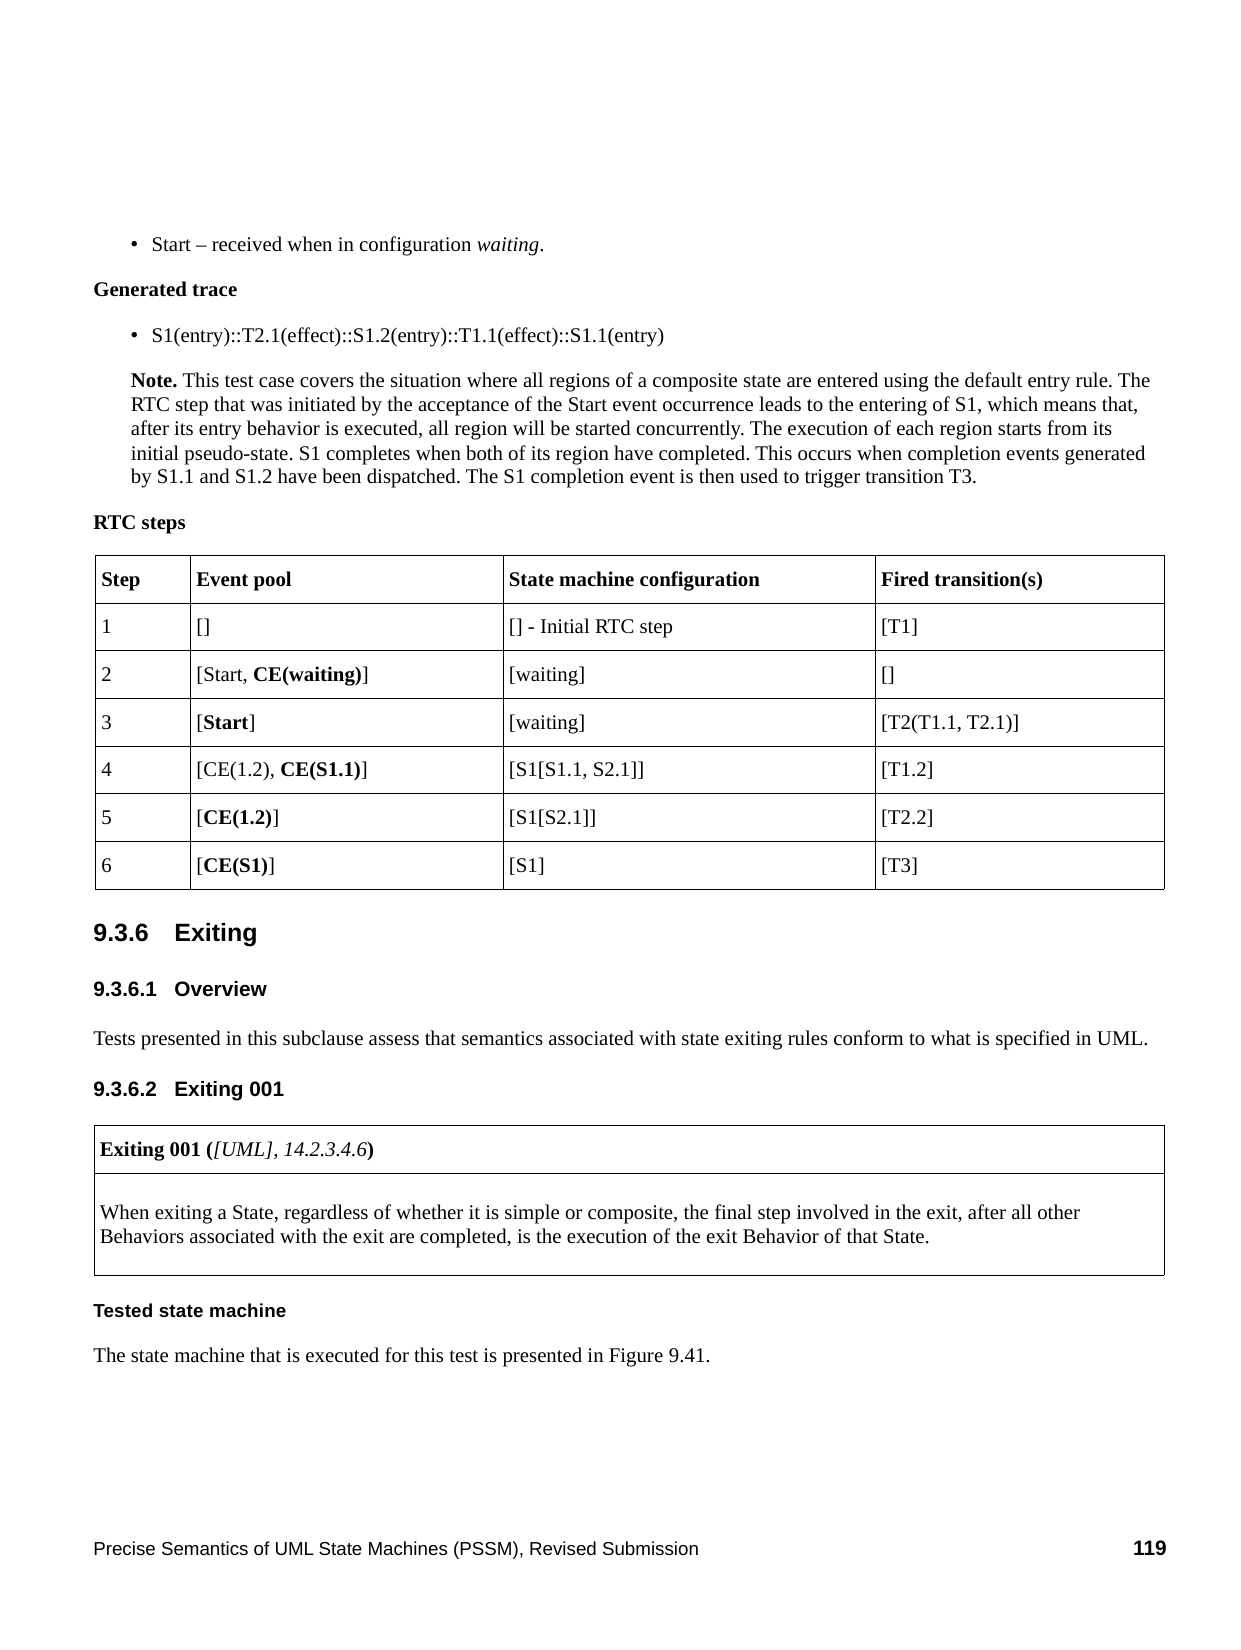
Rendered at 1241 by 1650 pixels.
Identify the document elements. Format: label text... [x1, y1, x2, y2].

subtitle Overview [93, 976, 1164, 1001]
table_cell [T2.2] [876, 794, 1164, 841]
table_cell [S1[S2.1]] [504, 794, 875, 841]
table_cell 6 [96, 842, 190, 889]
table_cell 4 [96, 747, 190, 793]
text Tests presented in this subclause assess that semantics associated with state exiting rules conform to what is specified in UML. [93, 1026, 1164, 1050]
table_cell [] [876, 651, 1164, 698]
table_header State machine configuration [504, 556, 875, 602]
table_header Fired transition(s) [876, 556, 1164, 602]
table_cell 2 [96, 651, 190, 698]
table_cell [Start, CE(waiting)] [191, 651, 503, 698]
table_cell [T3] [876, 842, 1164, 889]
table_cell [T1] [876, 604, 1164, 650]
table_cell 1 [96, 604, 190, 650]
table_cell [CE(1.2), CE(S1.1)] [191, 747, 503, 793]
table_cell [Start] [191, 699, 503, 746]
table_cell [] [191, 604, 503, 650]
table_cell [S1[S1.1, S2.1]] [504, 747, 875, 793]
table_header Exiting 001 ([UML], 14.2.3.4.6) [95, 1126, 1164, 1173]
subtitle Exiting 001 [93, 1075, 1164, 1100]
table_cell [waiting] [504, 651, 875, 698]
list S1(entry)::T2.1(effect)::S1.2(entry)::T1.1(effect)::S1.1(entry) [131, 322, 1164, 347]
subtitle Exiting [93, 918, 1164, 947]
table_cell 5 [96, 794, 190, 841]
table_cell [] - Initial RTC step [504, 604, 875, 650]
table_cell [CE(S1)] [191, 842, 503, 889]
table_cell [T1.2] [876, 747, 1164, 793]
text The state machine that is executed for this test is presented in Figure 9.41. [93, 1342, 1164, 1367]
table_cell 3 [96, 699, 190, 746]
table_cell [CE(1.2)] [191, 794, 503, 841]
table_header Event pool [191, 556, 503, 602]
subtitle Tested state machine [93, 1300, 1164, 1321]
text Generated trace [93, 277, 1164, 301]
table_cell [S1] [504, 842, 875, 889]
text Note. This test case covers the situation where all regions of a composite state are entered using the default entry rule. The RTC step that was initiated by the acceptance of the Start event occurrence leads to the entering of S1, which means that, after its entry behavior is executed, all region will be started concurrently. The execution of each region starts from its initial pseudo-state. S1 completes when both of its region have completed. This occurs when completion events generated by S1.1 and S1.2 have been dispatched. The S1 completion event is then used to trigger transition T3. [131, 368, 1164, 488]
table_header Step [96, 556, 190, 602]
table_cell [T2(T1.1, T2.1)] [876, 699, 1164, 746]
text RTC steps [93, 509, 1164, 534]
table_cell When exiting a State, regardless of whether it is simple or composite, the final step involved in the exit, after all other Behaviors associated with the exit are completed, is the execution of the exit Behavior of that State. [95, 1174, 1164, 1275]
table_cell [waiting] [504, 699, 875, 746]
list Start – received when in configuration waiting. [131, 231, 1164, 256]
